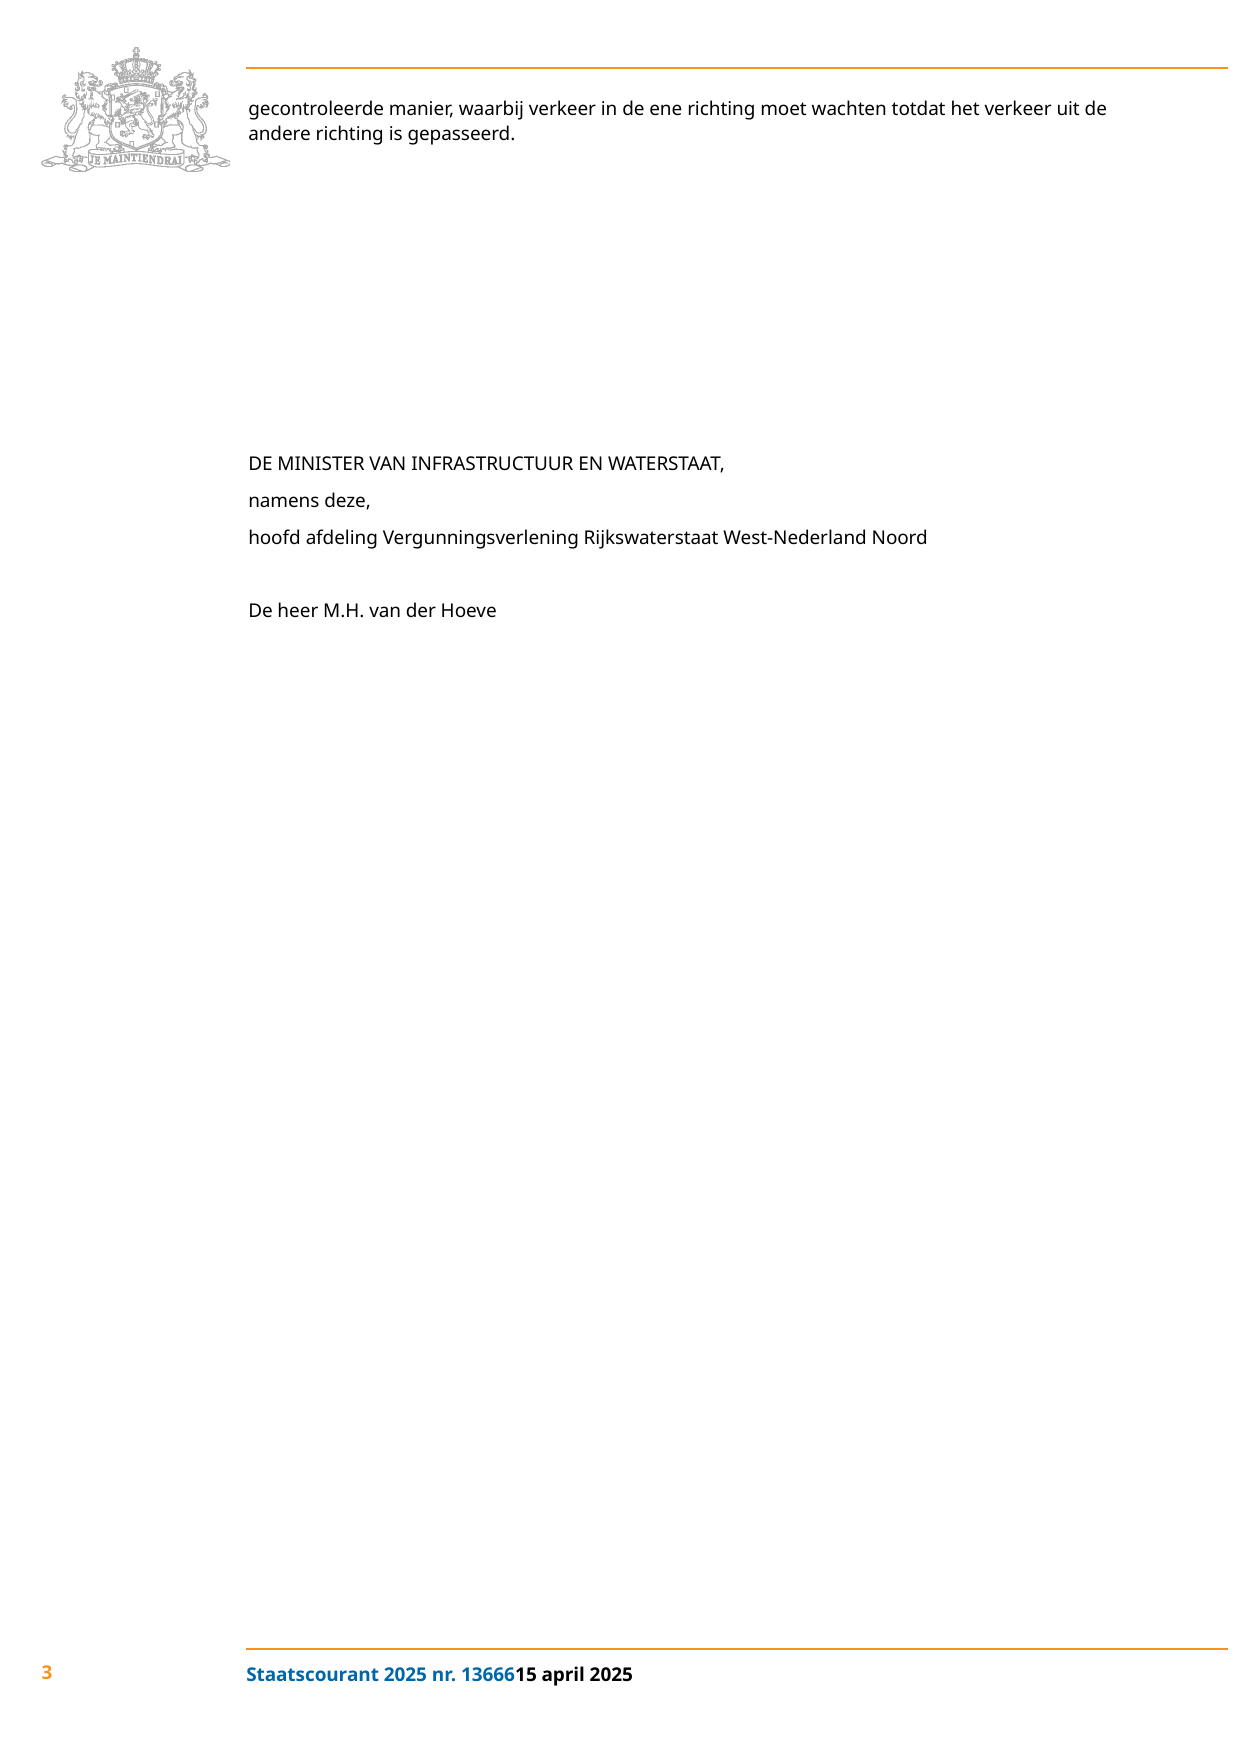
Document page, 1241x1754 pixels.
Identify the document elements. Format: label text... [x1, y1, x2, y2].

text hoofd afdeling Vergunningsverlening Rijkswaterstaat West-Nederland Noord [248, 524, 1152, 549]
picture [41, 47, 231, 172]
text gecontroleerde manier, waarbij verkeer in de ene richting moet wachten totdat het verkeer uit de andere richting is gepasseerd. [248, 95, 1152, 146]
text DE MINISTER VAN INFRASTRUCTUUR EN WATERSTAAT, [248, 451, 1152, 476]
text De heer M.H. van der Hoeve [248, 597, 1152, 623]
text namens deze, [248, 487, 1152, 513]
